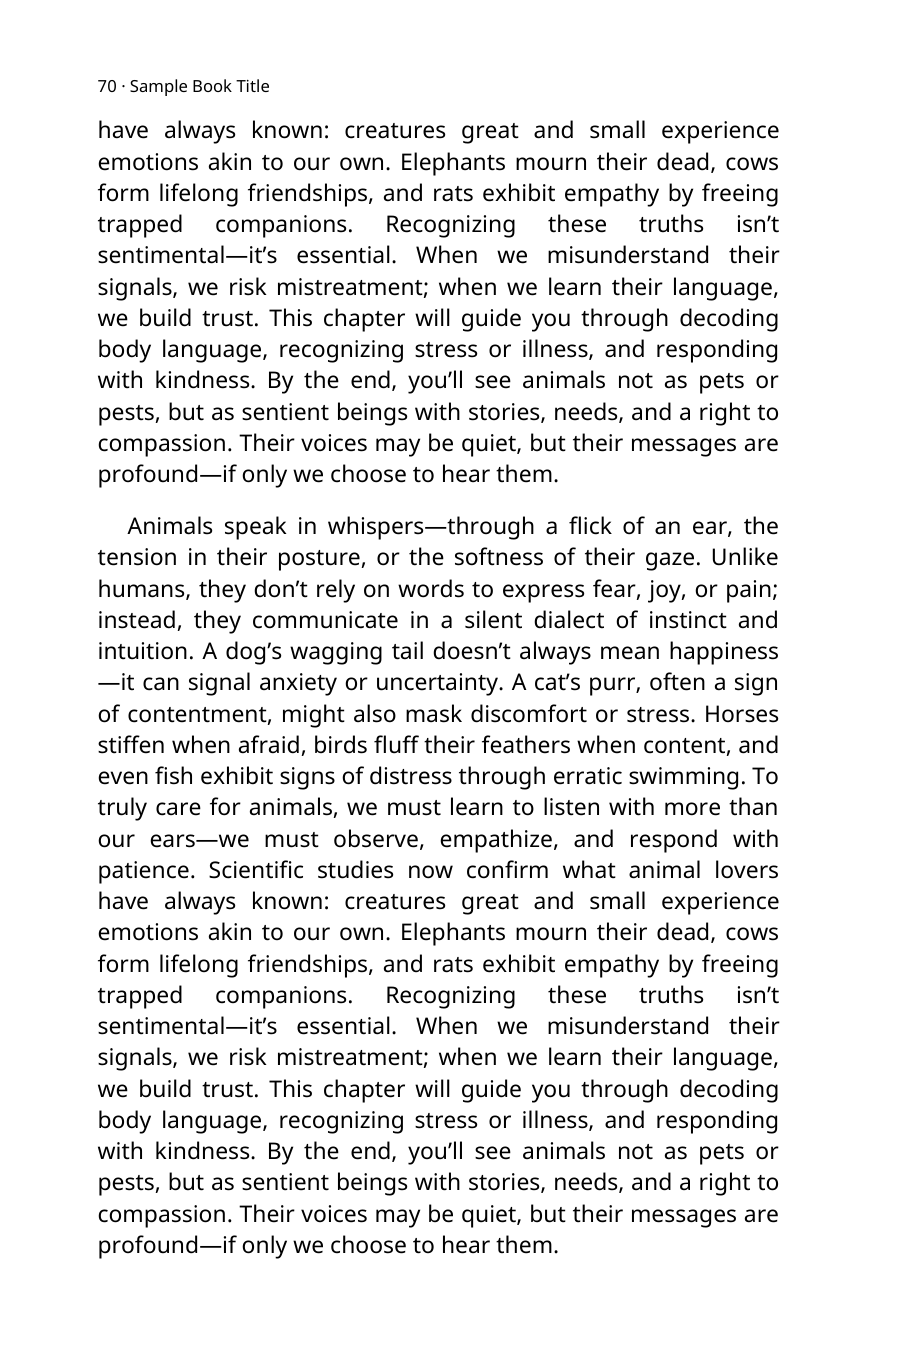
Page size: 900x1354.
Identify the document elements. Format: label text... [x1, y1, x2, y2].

text have always known: creatures great and small experience emotions akin to our own. Elephants mourn their dead, cows form lifelong friendships, and rats exhibit empathy by freeing trapped companions. Recognizing these truths isn’t sentimental—it’s essential. When we misunderstand their signals, we risk mistreatment; when we learn their language, we build trust. This chapter will guide you through decoding body language, recognizing stress or illness, and responding with kindness. By the end, you’ll see animals not as pets or pests, but as sentient beings with stories, needs, and a right to compassion. Their voices may be quiet, but their messages are profound—if only we choose to hear them. [97, 114, 780, 489]
text Animals speak in whispers—through a flick of an ear, the tension in their posture, or the softness of their gaze. Unlike humans, they don’t rely on words to express fear, joy, or pain; instead, they communicate in a silent dialect of instinct and intuition. A dog’s wagging tail doesn’t always mean happiness—it can signal anxiety or uncertainty. A cat’s purr, often a sign of contentment, might also mask discomfort or stress. Horses stiffen when afraid, birds fluff their feathers when content, and even fish exhibit signs of distress through erratic swimming. To truly care for animals, we must learn to listen with more than our ears—we must observe, empathize, and respond with patience. Scientific studies now confirm what animal lovers have always known: creatures great and small experience emotions akin to our own. Elephants mourn their dead, cows form lifelong friendships, and rats exhibit empathy by freeing trapped companions. Recognizing these truths isn’t sentimental—it’s essential. When we misunderstand their signals, we risk mistreatment; when we learn their language, we build trust. This chapter will guide you through decoding body language, recognizing stress or illness, and responding with kindness. By the end, you’ll see animals not as pets or pests, but as sentient beings with stories, needs, and a right to compassion. Their voices may be quiet, but their messages are profound—if only we choose to hear them. [97, 510, 780, 1260]
